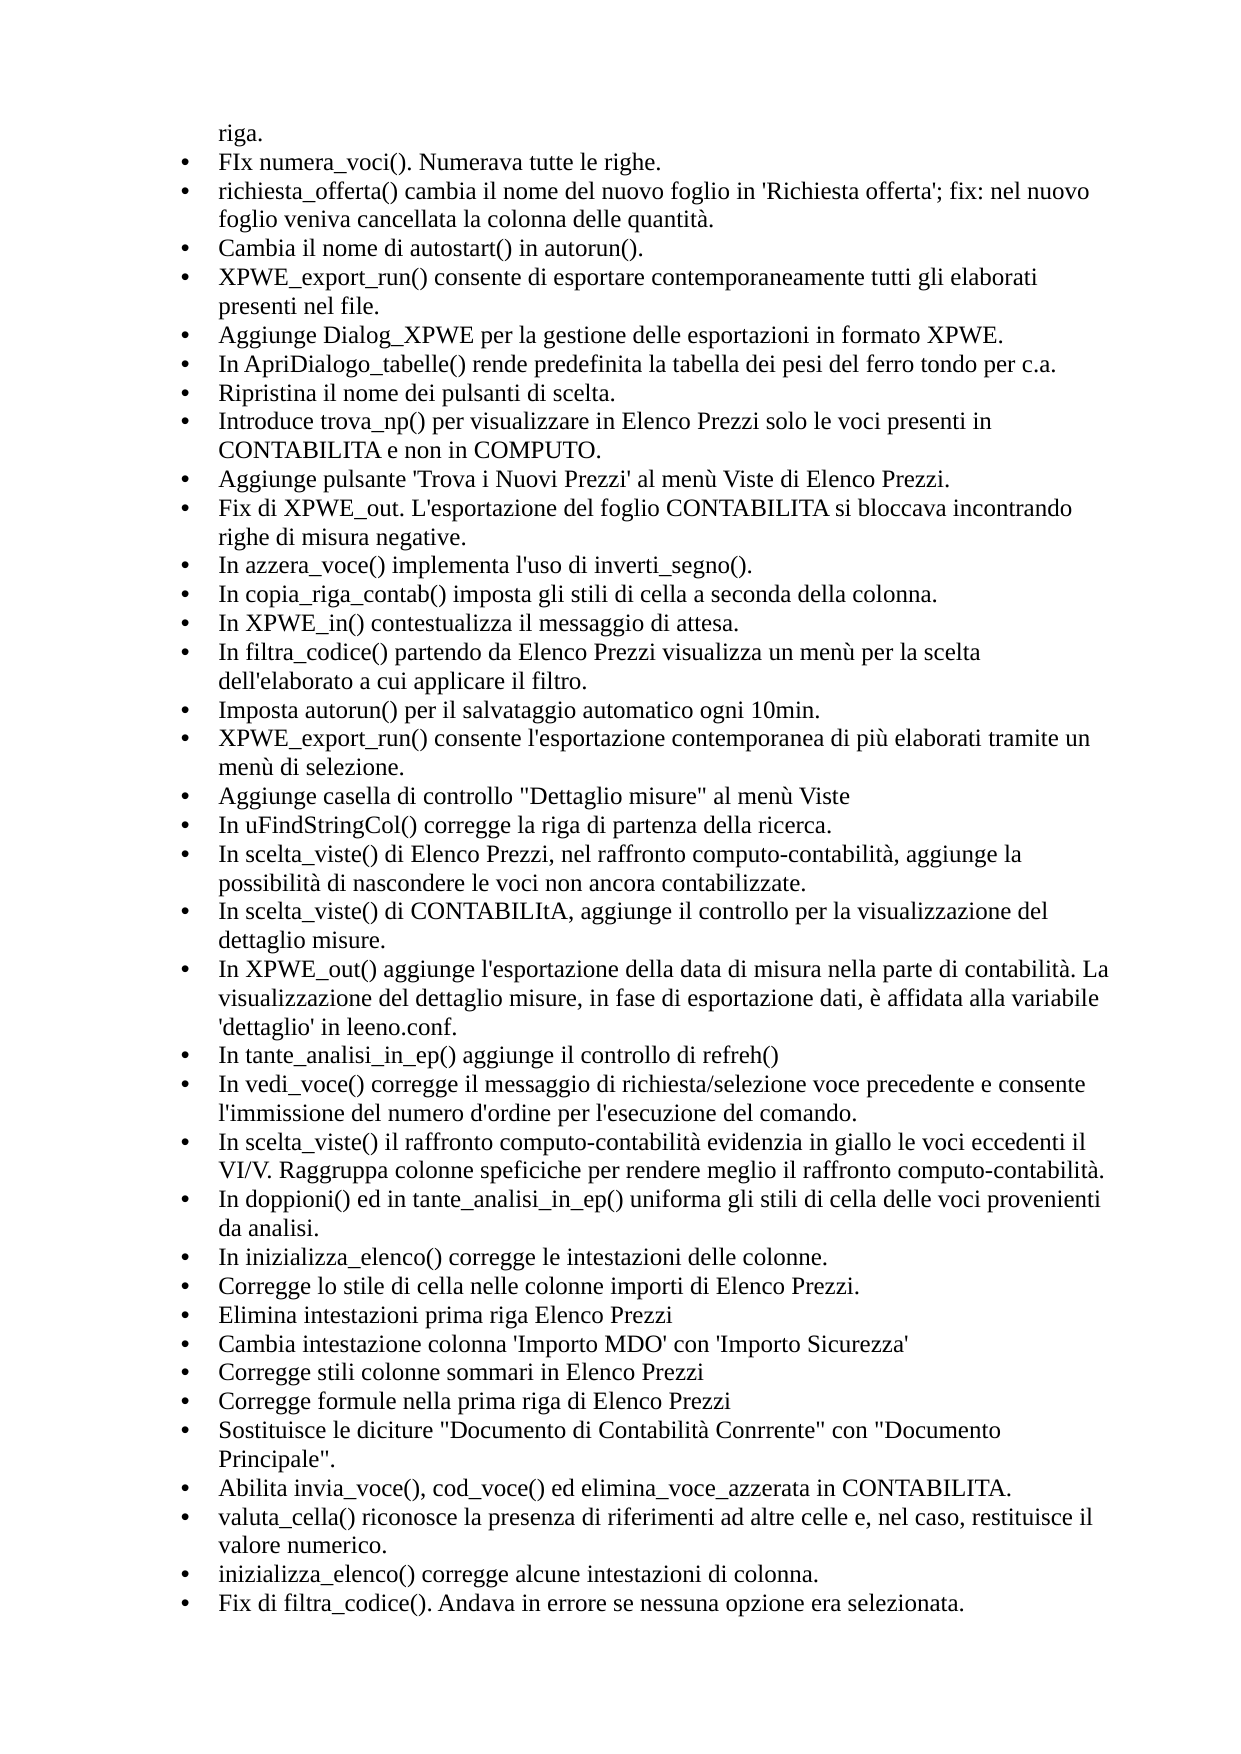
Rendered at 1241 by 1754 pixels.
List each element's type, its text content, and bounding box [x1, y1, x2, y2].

list In scelta_viste() il raffronto computo-contabilità evidenzia in giallo le voci eccedenti il VI/V. Raggruppa colonne speficiche per rendere meglio il raffronto computo-contabilità. [181, 1127, 1122, 1184]
list XPWE_export_run() consente di esportare contemporaneamente tutti gli elaborati presenti nel file. [181, 262, 1122, 320]
list Fix di filtra_codice(). Andava in errore se nessuna opzione era selezionata. [181, 1588, 1122, 1617]
list Fix di XPWE_out. L'esportazione del foglio CONTABILITA si bloccava incontrando righe di misura negative. [181, 493, 1122, 550]
list In vedi_voce() corregge il messaggio di richiesta/selezione voce precedente e consente l'immissione del numero d'ordine per l'esecuzione del comando. [181, 1069, 1122, 1127]
list Corregge stili colonne sommari in Elenco Prezzi [181, 1357, 1122, 1386]
list Imposta autorun() per il salvataggio automatico ogni 10min. [181, 694, 1122, 723]
list richiesta_offerta() cambia il nome del nuovo foglio in 'Richiesta offerta'; fix: nel nuovo foglio veniva cancellata la colonna delle quantità. [181, 176, 1122, 233]
list valuta_cella() riconosce la presenza di riferimenti ad altre celle e, nel caso, restituisce il valore numerico. [181, 1502, 1122, 1559]
list Cambia intestazione colonna 'Importo MDO' con 'Importo Sicurezza' [181, 1328, 1122, 1357]
list riga. [181, 118, 1122, 147]
list In filtra_codice() partendo da Elenco Prezzi visualizza un menù per la scelta dell'elaborato a cui applicare il filtro. [181, 637, 1122, 694]
list Aggiunge pulsante 'Trova i Nuovi Prezzi' al menù Viste di Elenco Prezzi. [181, 464, 1122, 493]
list FIx numera_voci(). Numerava tutte le righe. [181, 147, 1122, 176]
list Abilita invia_voce(), cod_voce() ed elimina_voce_azzerata in CONTABILITA. [181, 1473, 1122, 1502]
list Aggiunge casella di controllo "Dettaglio misure" al menù Viste [181, 781, 1122, 810]
list Ripristina il nome dei pulsanti di scelta. [181, 377, 1122, 406]
list Cambia il nome di autostart() in autorun(). [181, 233, 1122, 262]
list In scelta_viste() di CONTABILItA, aggiunge il controllo per la visualizzazione del dettaglio misure. [181, 896, 1122, 954]
list In inizializza_elenco() corregge le intestazioni delle colonne. [181, 1242, 1122, 1271]
list In ApriDialogo_tabelle() rende predefinita la tabella dei pesi del ferro tondo per c.a. [181, 349, 1122, 377]
list Corregge formule nella prima riga di Elenco Prezzi [181, 1386, 1122, 1415]
list In uFindStringCol() corregge la riga di partenza della ricerca. [181, 810, 1122, 839]
list In doppioni() ed in tante_analisi_in_ep() uniforma gli stili di cella delle voci provenienti da analisi. [181, 1184, 1122, 1242]
list In scelta_viste() di Elenco Prezzi, nel raffronto computo-contabilità, aggiunge la possibilità di nascondere le voci non ancora contabilizzate. [181, 839, 1122, 896]
list In copia_riga_contab() imposta gli stili di cella a seconda della colonna. [181, 579, 1122, 608]
list Introduce trova_np() per visualizzare in Elenco Prezzi solo le voci presenti in CONTABILITA e non in COMPUTO. [181, 406, 1122, 464]
list Corregge lo stile di cella nelle colonne importi di Elenco Prezzi. [181, 1271, 1122, 1300]
list In XPWE_in() contestualizza il messaggio di attesa. [181, 608, 1122, 637]
list In tante_analisi_in_ep() aggiunge il controllo di refreh() [181, 1040, 1122, 1069]
list Elimina intestazioni prima riga Elenco Prezzi [181, 1300, 1122, 1328]
list Aggiunge Dialog_XPWE per la gestione delle esportazioni in formato XPWE. [181, 320, 1122, 349]
list In azzera_voce() implementa l'uso di inverti_segno(). [181, 550, 1122, 579]
list In XPWE_out() aggiunge l'esportazione della data di misura nella parte di contabilità. La visualizzazione del dettaglio misure, in fase di esportazione dati, è affidata alla variabile 'dettaglio' in leeno.conf. [181, 954, 1122, 1040]
list XPWE_export_run() consente l'esportazione contemporanea di più elaborati tramite un menù di selezione. [181, 723, 1122, 781]
list Sostituisce le diciture "Documento di Contabilità Conrrente" con "Documento Principale". [181, 1415, 1122, 1473]
list inizializza_elenco() corregge alcune intestazioni di colonna. [181, 1559, 1122, 1588]
